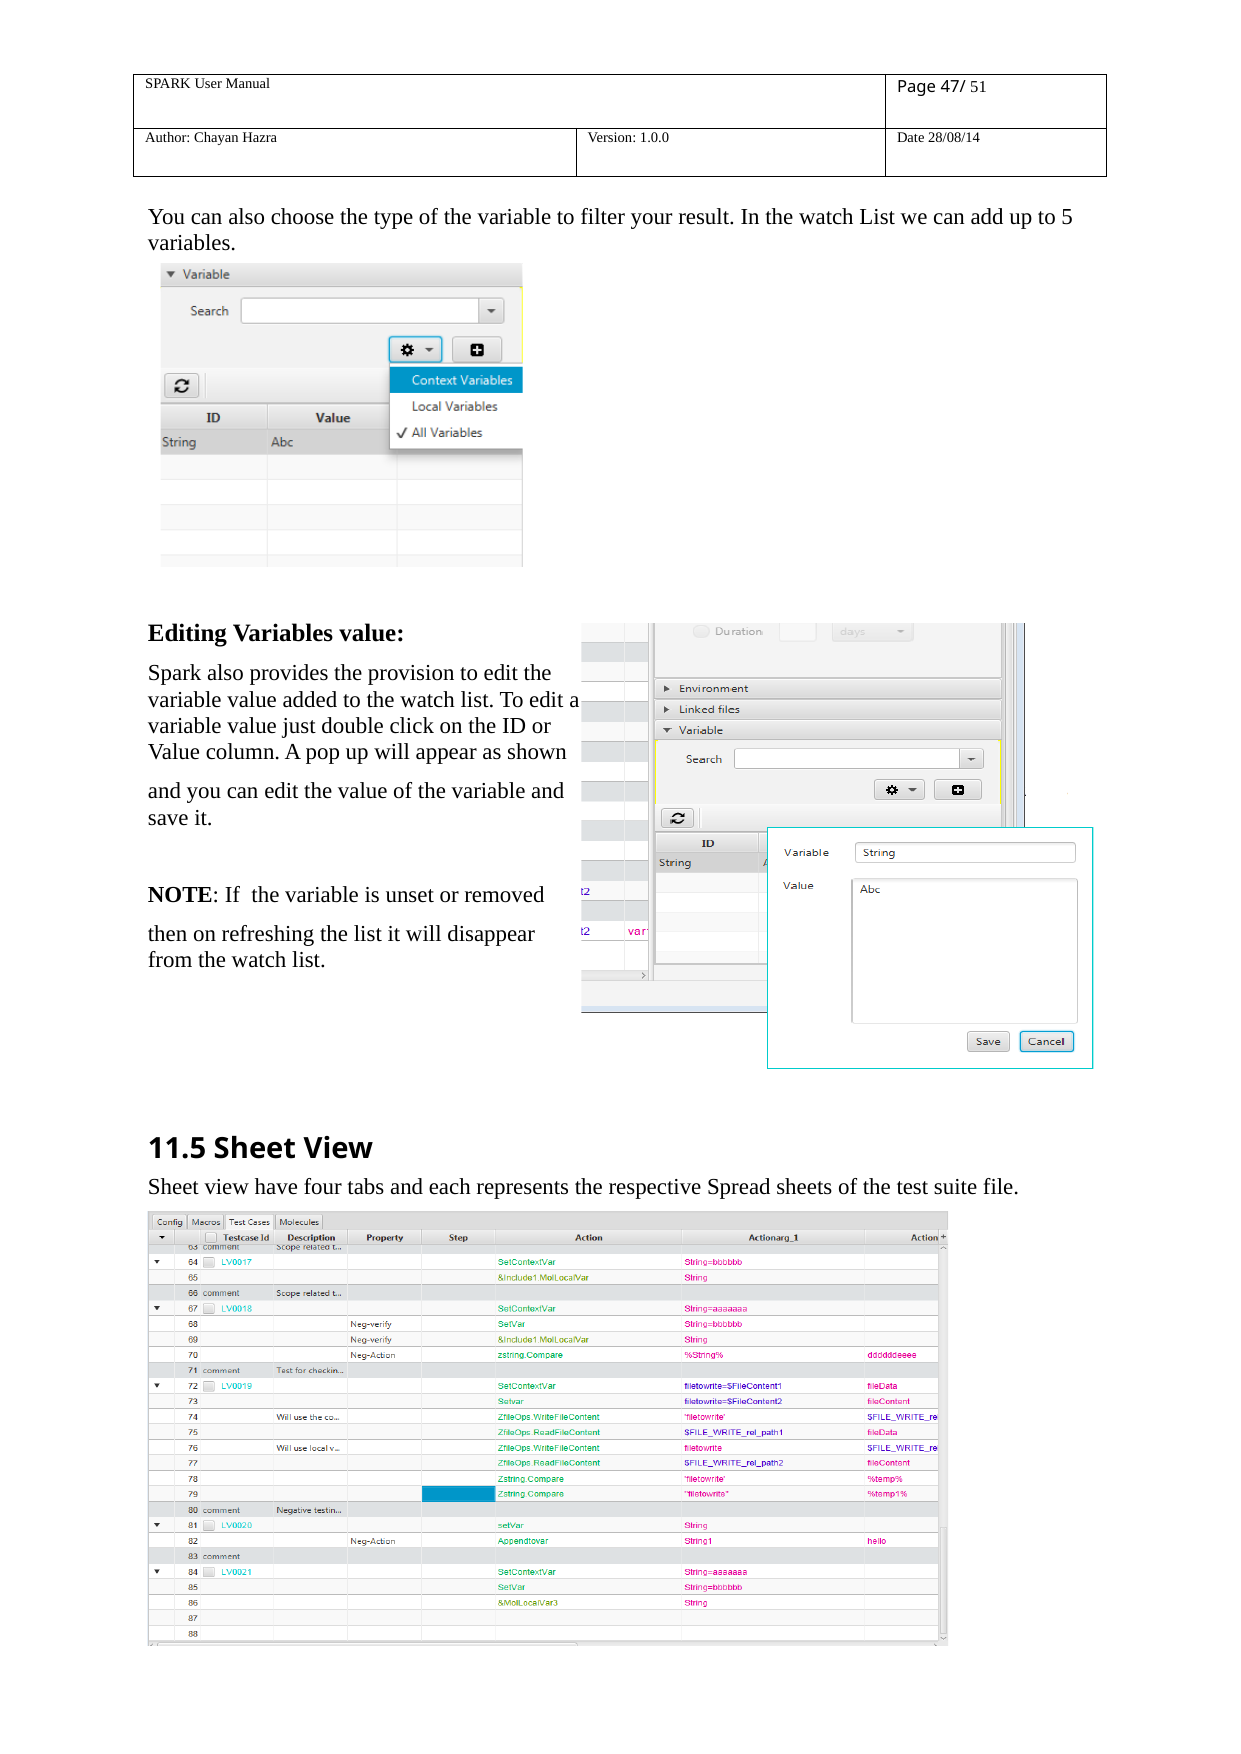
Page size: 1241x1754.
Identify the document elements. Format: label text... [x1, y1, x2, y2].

picture [160, 263, 523, 567]
text You can also choose the type of the variable to filter your result. In the watch List we can add up to 5 variables. [148, 203, 1092, 256]
text and you can edit the value of the variable and save it. [148, 777, 581, 830]
text Editing Variables value: [148, 618, 1092, 647]
picture [581, 623, 1094, 1072]
text Sheet view have four tabs and each represents the respective Spread sheets of the test suite file. [148, 1173, 1092, 1199]
picture [485, 376, 493, 384]
text then on refreshing the list it will disappear from the watch list. [148, 920, 581, 973]
subtitle 11.5 Sheet View [148, 1127, 1092, 1167]
picture [147, 1211, 949, 1646]
text NOTE: If the variable is unset or removed [148, 881, 581, 908]
text Spark also provides the provision to edit the variable value added to the watch list. To edit a variable value just double click on the ID or Value column. A pop up will appear as shown [148, 659, 581, 765]
